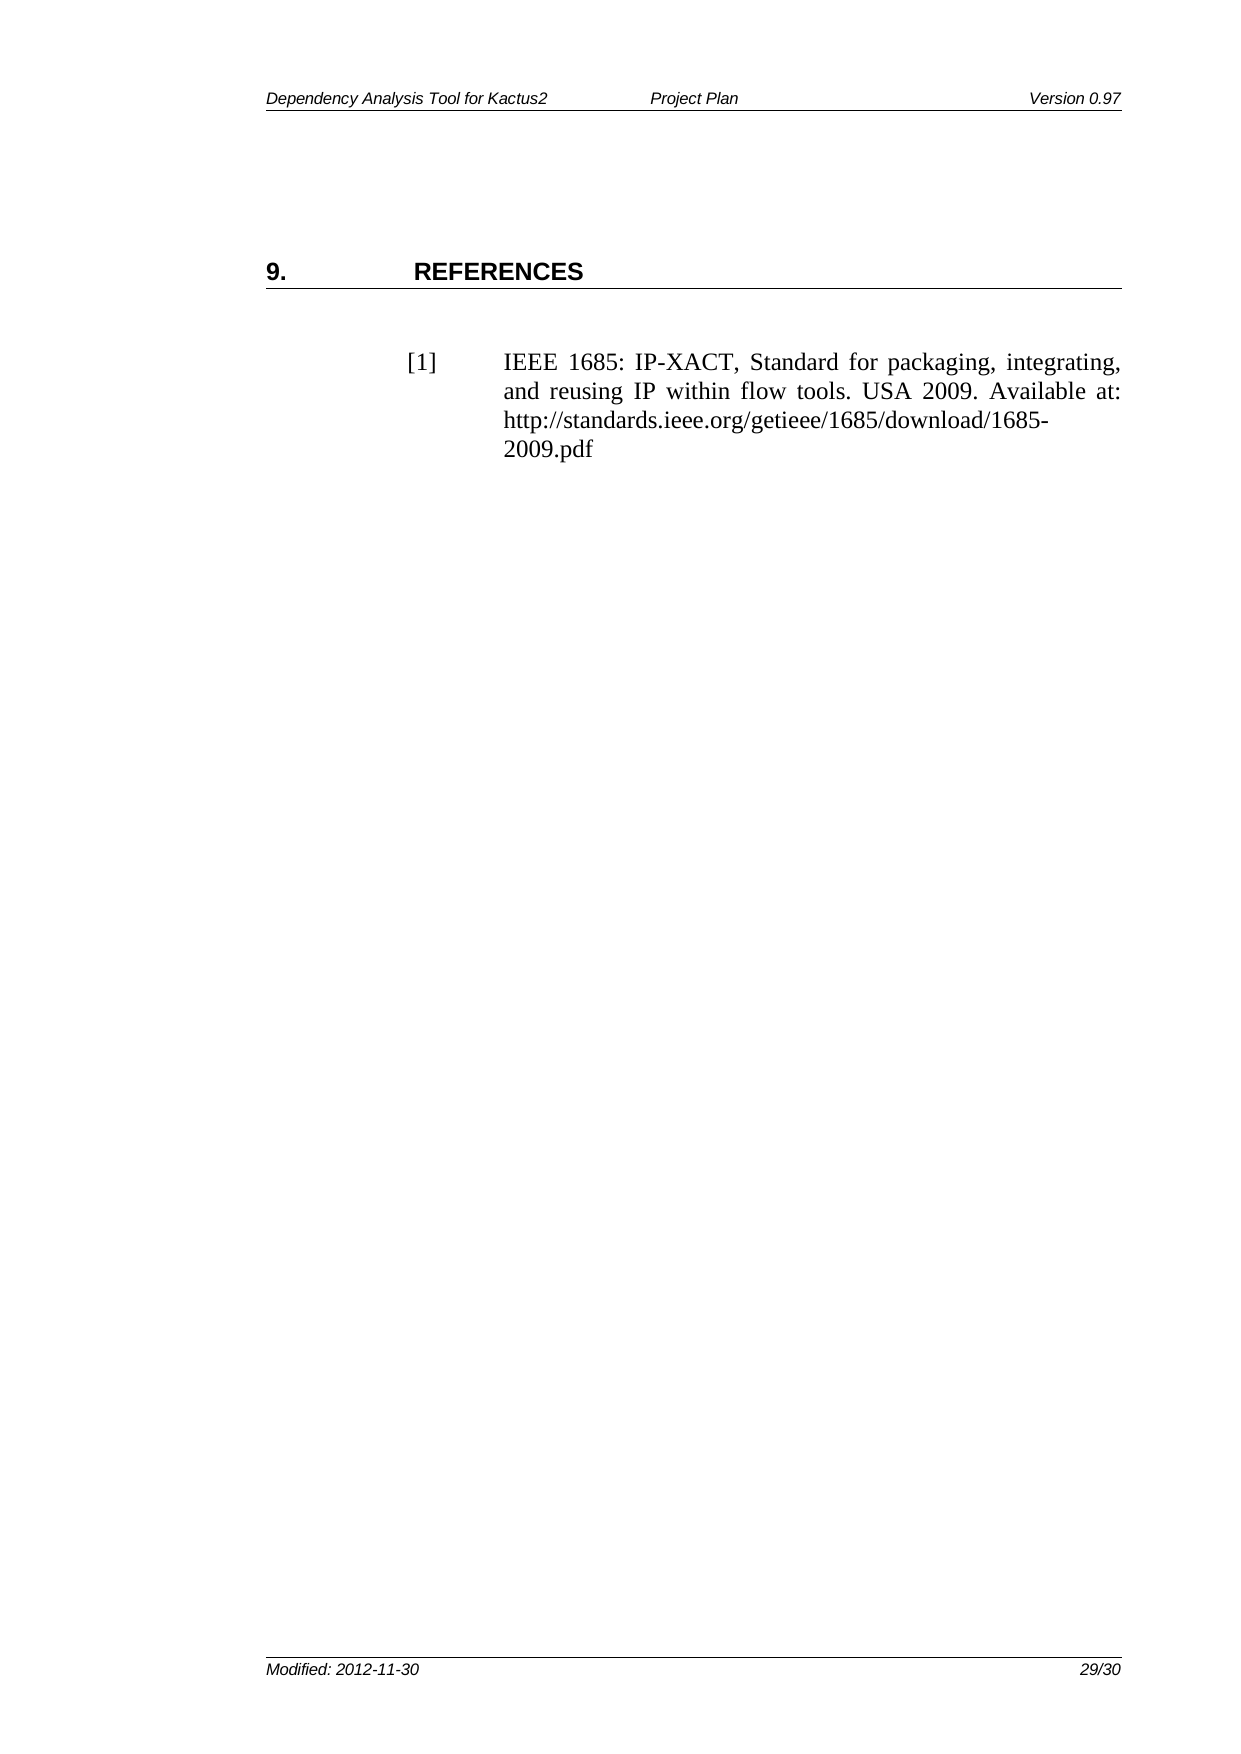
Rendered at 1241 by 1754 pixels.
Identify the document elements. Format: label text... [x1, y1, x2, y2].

subtitle References [266, 257, 1122, 288]
list IEEE 1685: IP-XACT, Standard for packaging, integrating, and reusing IP within flow tools. USA 2009. Available at: http://standards.ieee.org/getieee/1685/download/1685-2009.pdf [407, 347, 1122, 463]
